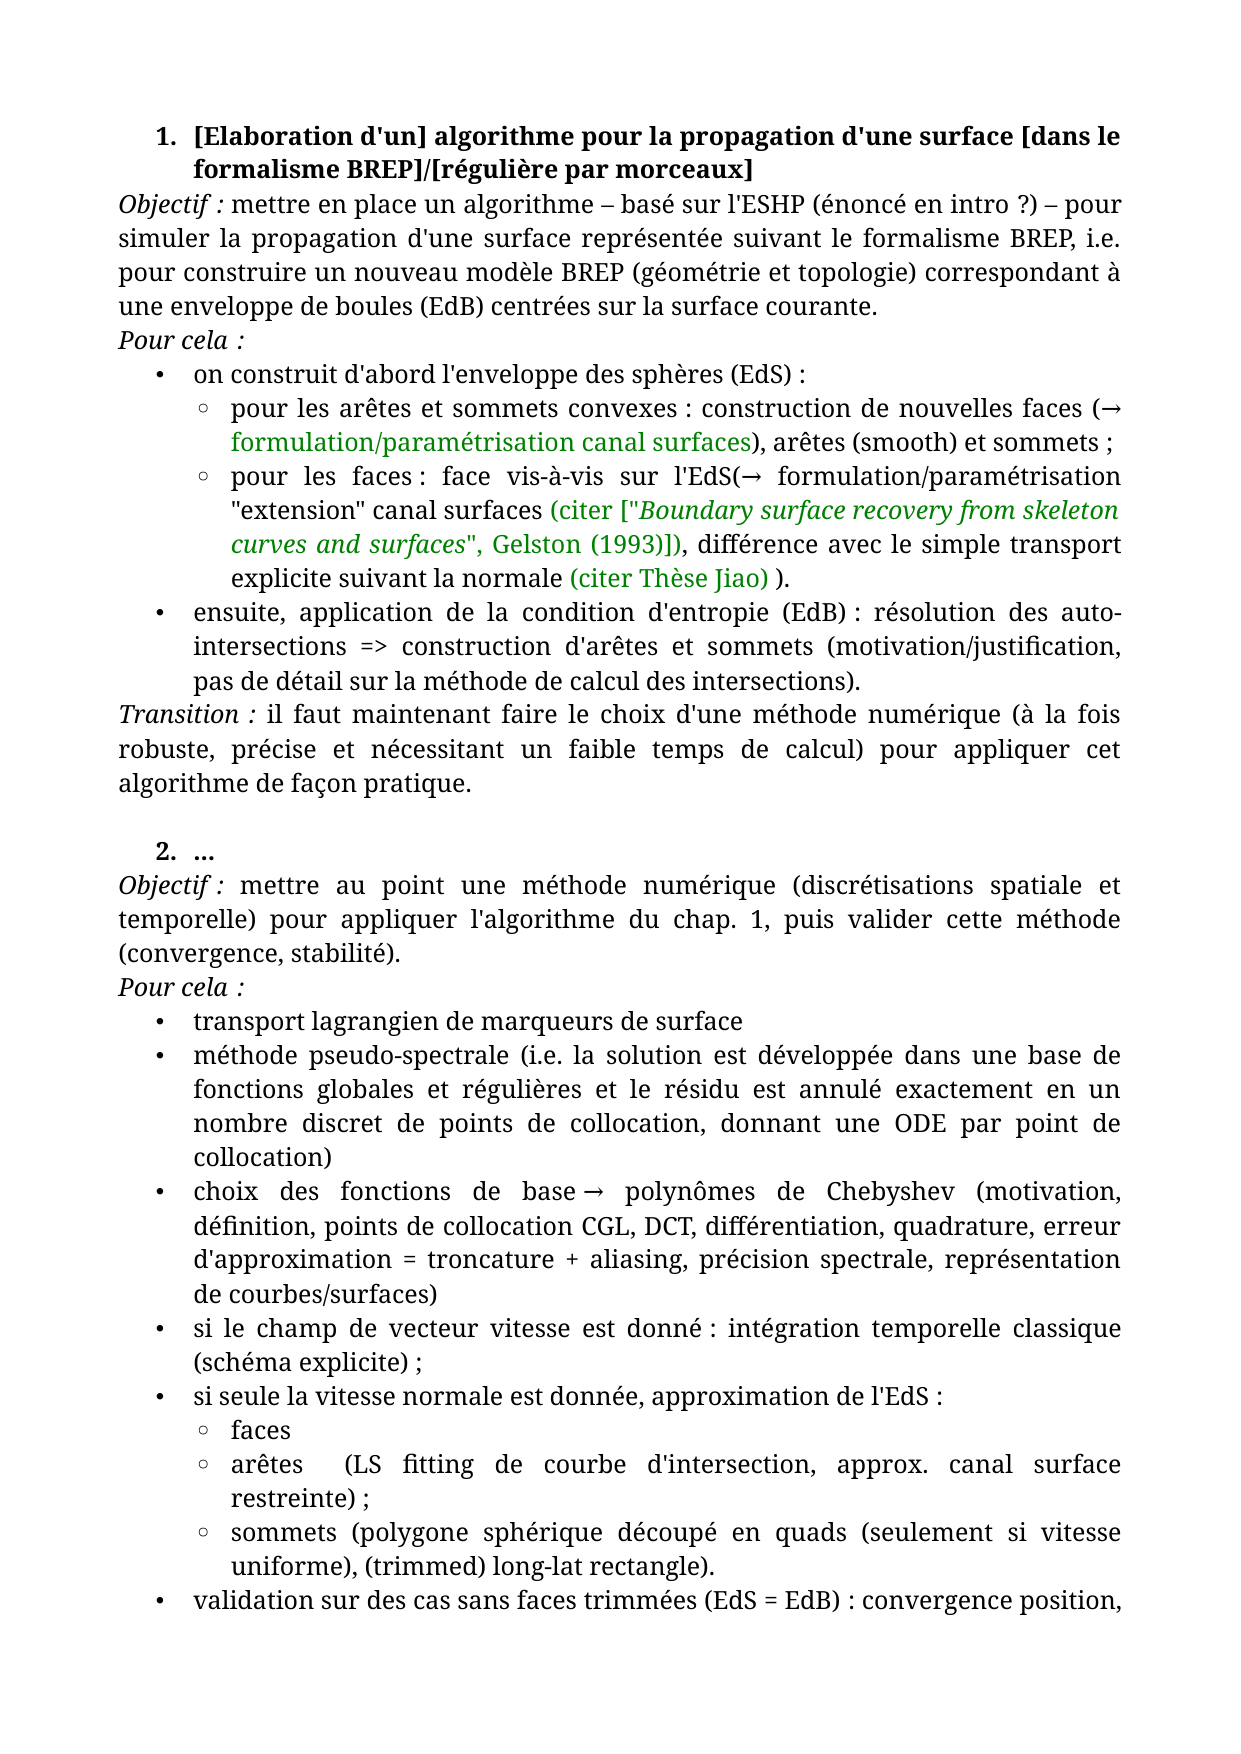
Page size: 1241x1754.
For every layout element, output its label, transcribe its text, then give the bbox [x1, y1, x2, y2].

list arêtes (LS fitting de courbe d'intersection, approx. canal surface restreinte) ; [193, 1447, 1122, 1515]
text Transition : il faut maintenant faire le choix d'une méthode numérique (à la fois robuste, précise et nécessitant un faible temps de calcul) pour appliquer cet algorithme de façon pratique. [118, 697, 1122, 799]
text Pour cela : [118, 970, 1122, 1004]
list pour les faces : face vis-à-vis sur l'EdS(→ formulation/paramétrisation "extension" canal surfaces (citer ["Boundary surface recovery from skeleton curves and surfaces", Gelston (1993)]), différence avec le simple transport explicite suivant la normale (citer Thèse Jiao) ). [193, 459, 1122, 595]
list choix des fonctions de base → polynômes de Chebyshev (motivation, définition, points de collocation CGL, DCT, différentiation, quadrature, erreur d'approximation = troncature + aliasing, précision spectrale, représentation de courbes/surfaces) [156, 1174, 1122, 1310]
list ... [156, 833, 1122, 867]
list [Elaboration d'un] algorithme pour la propagation d'une surface [dans le formalisme BREP]/[régulière par morceaux] [156, 118, 1122, 186]
list faces [193, 1412, 1122, 1447]
text Objectif : mettre au point une méthode numérique (discrétisations spatiale et temporelle) pour appliquer l'algorithme du chap. 1, puis valider cette méthode (convergence, stabilité). [118, 867, 1122, 970]
list validation sur des cas sans faces trimmées (EdS = EdB) : convergence position, [156, 1583, 1122, 1617]
list si le champ de vecteur vitesse est donné : intégration temporelle classique (schéma explicite) ; [156, 1310, 1122, 1378]
list ensuite, application de la condition d'entropie (EdB) : résolution des auto-intersections => construction d'arêtes et sommets (motivation/justification, pas de détail sur la méthode de calcul des intersections). [156, 595, 1122, 697]
list pour les arêtes et sommets convexes : construction de nouvelles faces (→ formulation/paramétrisation canal surfaces), arêtes (smooth) et sommets ; [193, 391, 1122, 459]
list sommets (polygone sphérique découpé en quads (seulement si vitesse uniforme), (trimmed) long-lat rectangle). [193, 1515, 1122, 1583]
list transport lagrangien de marqueurs de surface [156, 1004, 1122, 1038]
text Objectif : mettre en place un algorithme – basé sur l'ESHP (énoncé en intro ?) – pour simuler la propagation d'une surface représentée suivant le formalisme BREP, i.e. pour construire un nouveau modèle BREP (géométrie et topologie) correspondant à une enveloppe de boules (EdB) centrées sur la surface courante. [118, 186, 1122, 322]
list on construit d'abord l'enveloppe des sphères (EdS) : [156, 357, 1122, 391]
list méthode pseudo-spectrale (i.e. la solution est développée dans une base de fonctions globales et régulières et le résidu est annulé exactement en un nombre discret de points de collocation, donnant une ODE par point de collocation) [156, 1038, 1122, 1174]
text Pour cela : [118, 322, 1122, 357]
list si seule la vitesse normale est donnée, approximation de l'EdS : [156, 1378, 1122, 1412]
